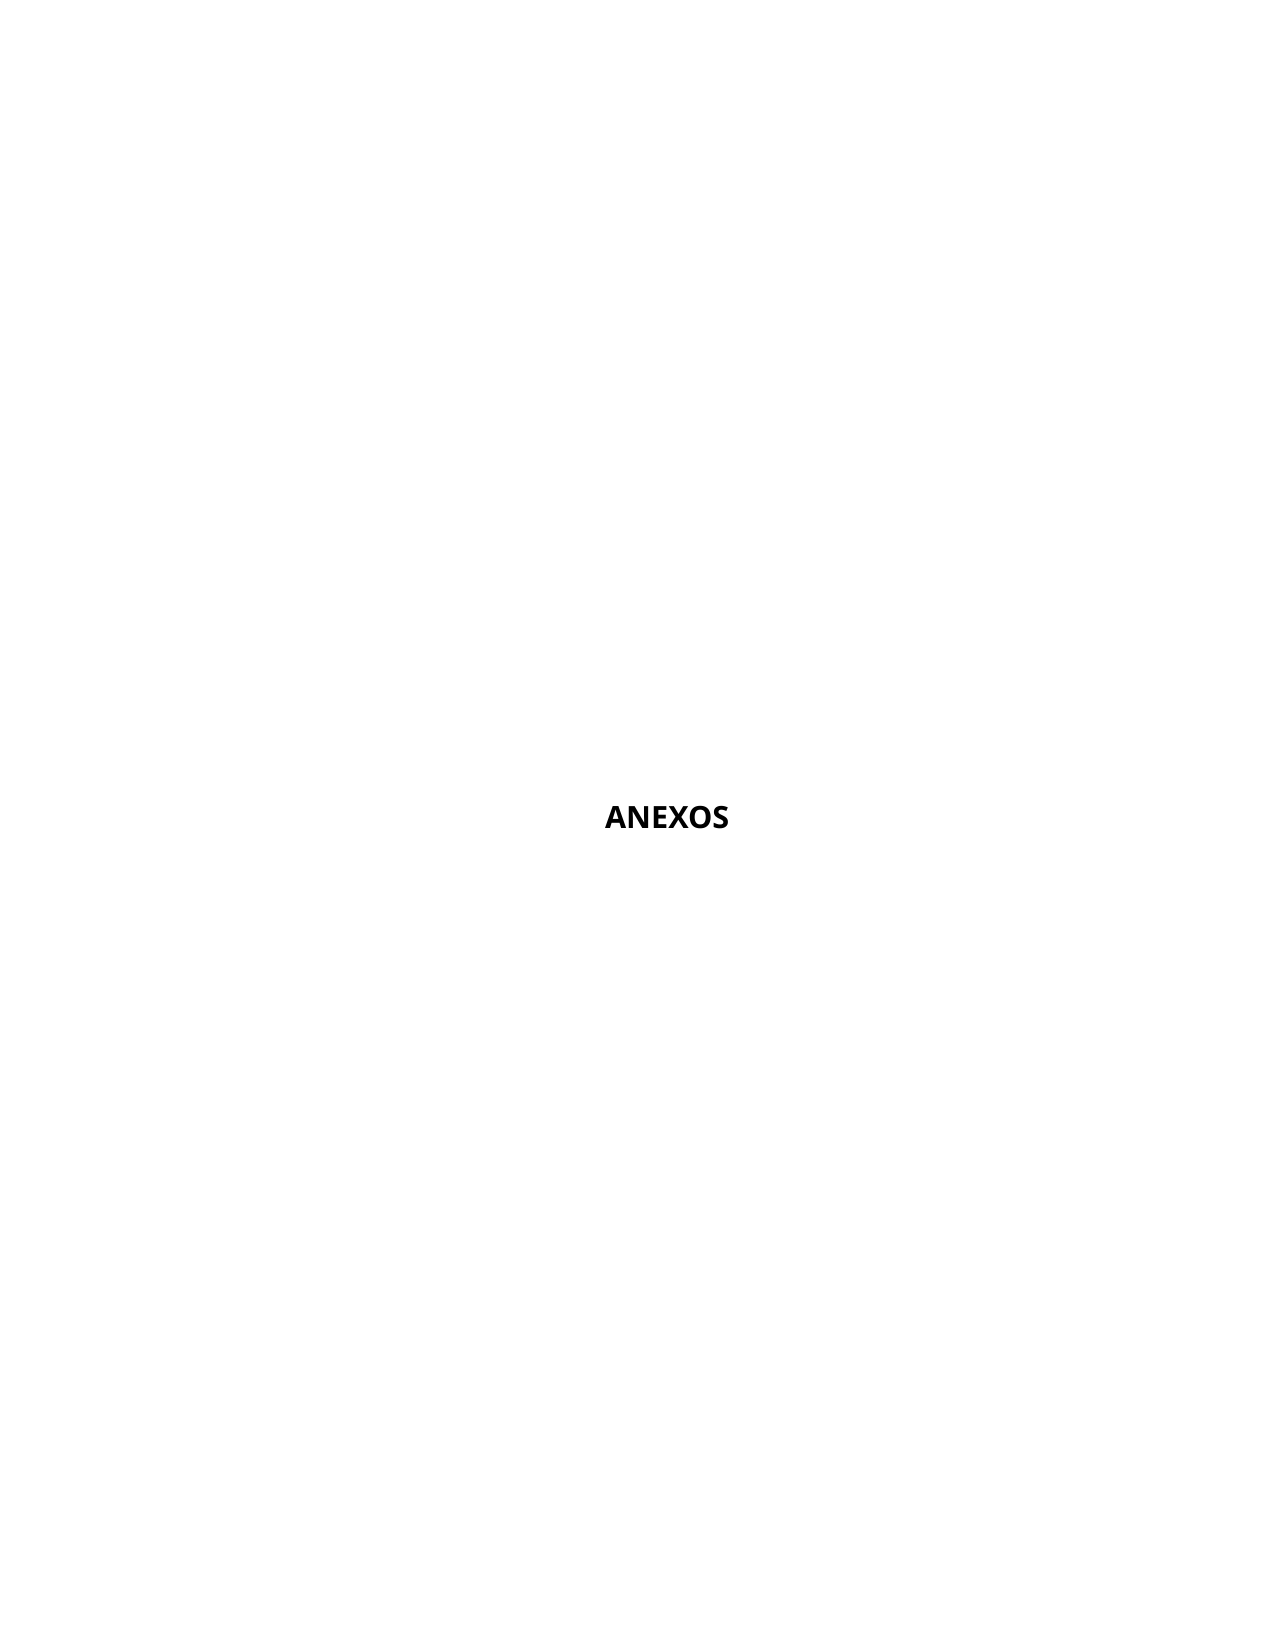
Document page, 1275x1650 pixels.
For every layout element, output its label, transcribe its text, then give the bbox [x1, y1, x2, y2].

subtitle ANEXOS [236, 796, 1098, 837]
